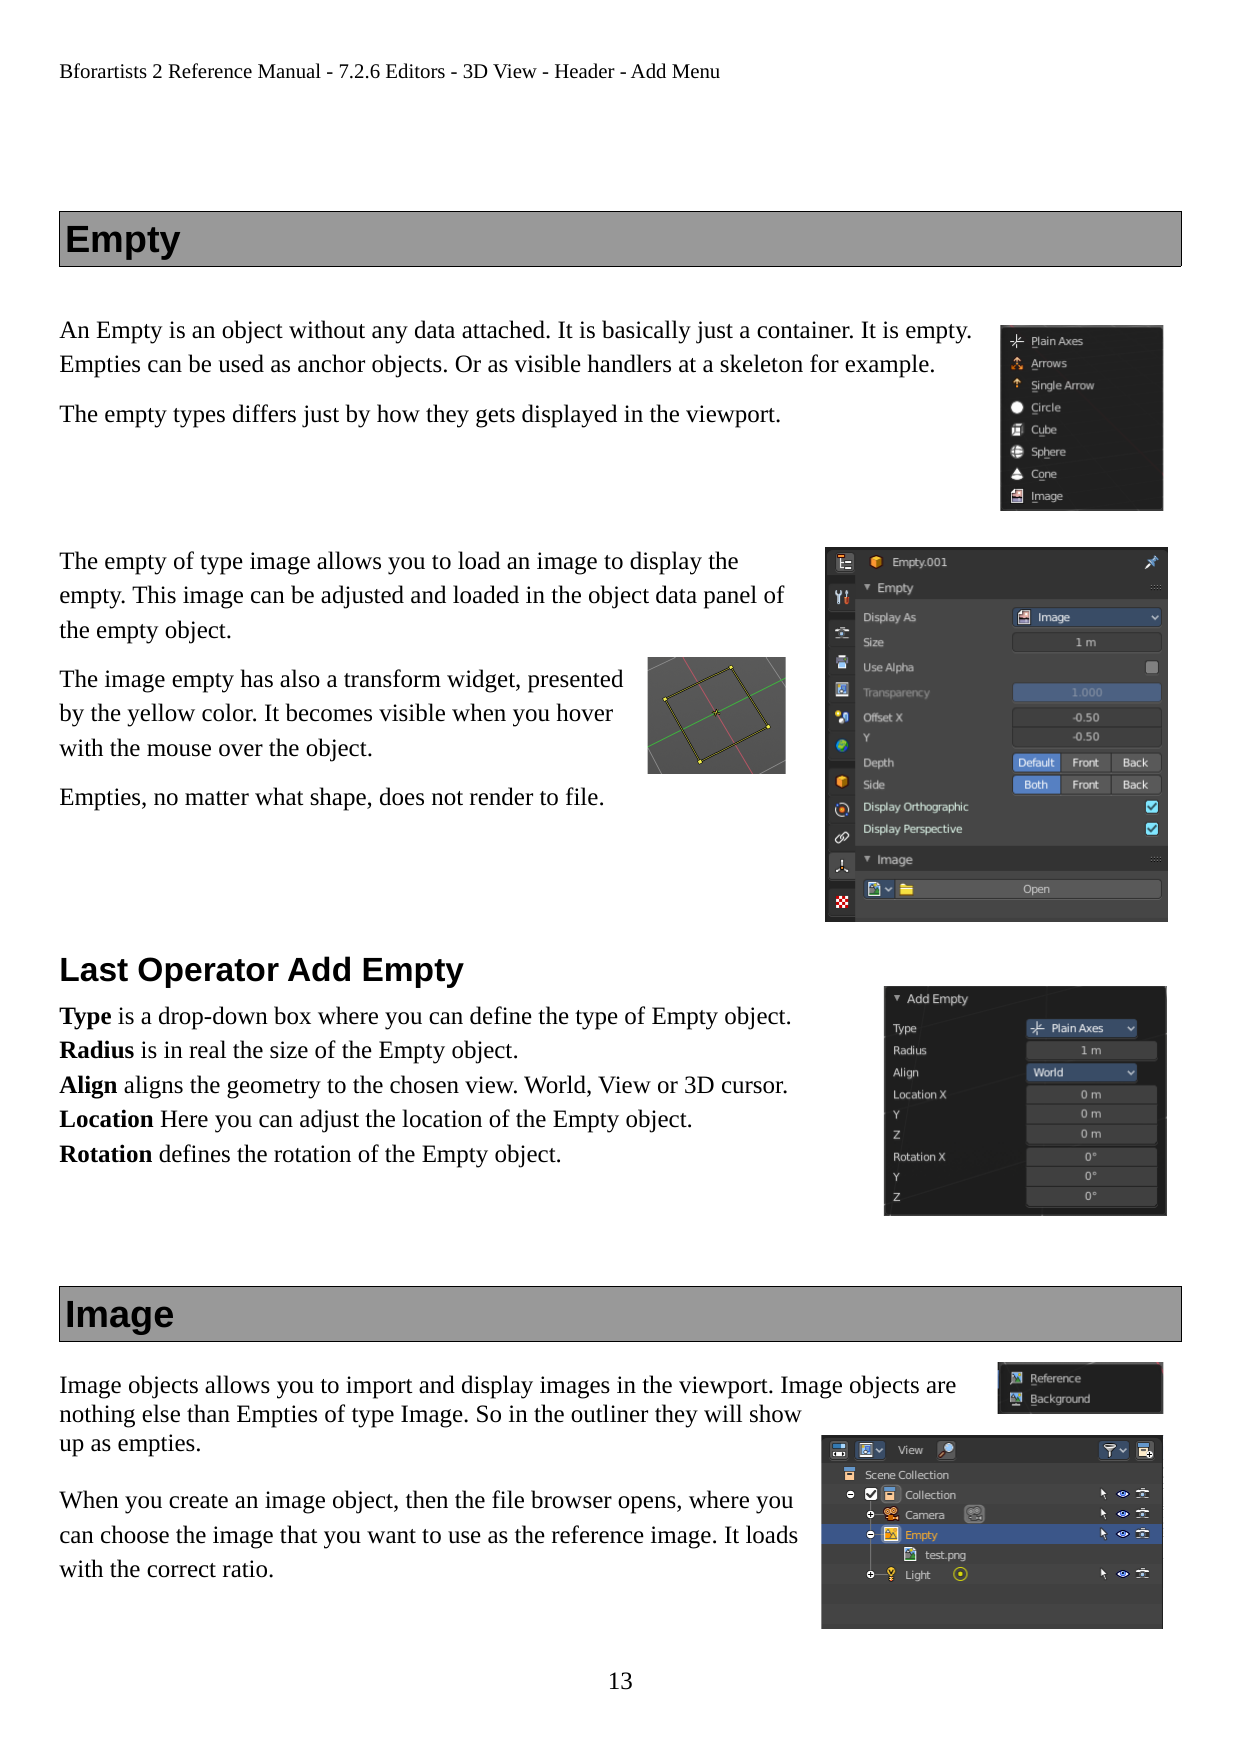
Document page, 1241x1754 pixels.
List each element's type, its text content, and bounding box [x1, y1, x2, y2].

picture [1000, 325, 1164, 511]
text Empties, no matter what shape, does not render to file. [59, 782, 825, 811]
picture [997, 1362, 1164, 1414]
text [786, 664, 825, 762]
text When you create an image object, then the file browser opens, where you can choose the image that you want to use as the reference image. It loads with the correct ratio. [59, 1485, 821, 1583]
table_header Image [60, 1287, 1181, 1341]
text The empty types differs just by how they gets displayed in the viewport. [59, 399, 1000, 427]
picture [821, 1435, 1164, 1629]
subtitle Last Operator Add Empty [59, 950, 1181, 988]
picture [825, 547, 1168, 922]
text An Empty is an object without any data attached. It is basically just a container. It is empty. Empties can be used as anchor objects. Or as visible handlers at a skeleton for example. [59, 315, 1181, 378]
text Type is a drop-down box where you can define the type of Empty object. Radius is in real the size of the Empty object. Align aligns the geometry to the chosen view. World, View or 3D cursor. Location Here you can adjust the location of the Empty object. Rotation defines the rotation of the Empty object. [59, 1001, 883, 1168]
picture [883, 986, 1167, 1216]
text Image objects allows you to import and display images in the viewport. Image objects are nothing else than Empties of type Image. So in the outliner they will show up as empties. [59, 1370, 1181, 1456]
text The empty of type image allows you to load an image to display the empty. This image can be adjusted and loaded in the object data panel of the empty object. [59, 546, 1181, 643]
text The image empty has also a transform widget, presented by the yellow color. It becomes visible when you hover with the mouse over the object. [59, 664, 647, 762]
table_header Empty [60, 212, 1181, 266]
picture [647, 657, 786, 774]
